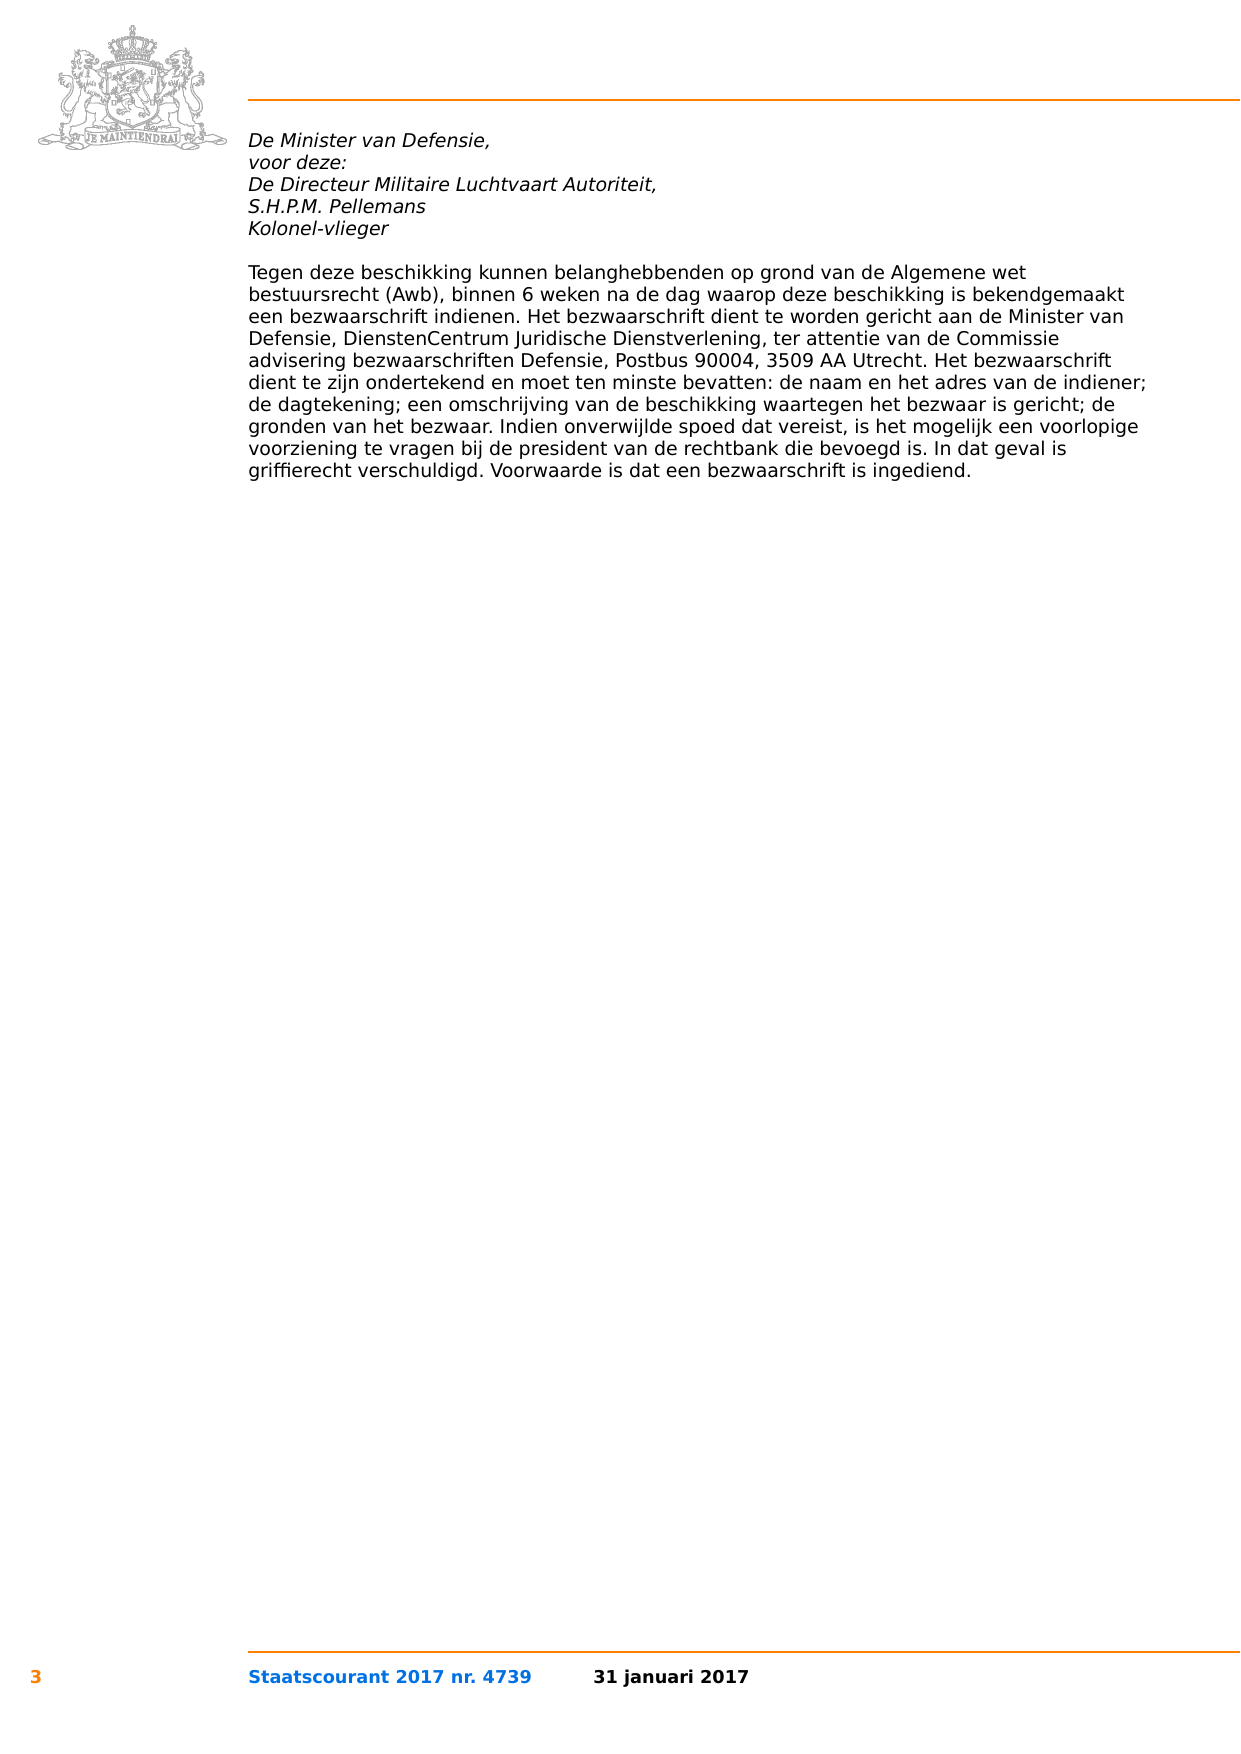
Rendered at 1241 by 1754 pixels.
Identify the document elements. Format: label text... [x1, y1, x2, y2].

text Tegen deze beschikking kunnen belanghebbenden op grond van de Algemene wet bestuursrecht (Awb), binnen 6 weken na de dag waarop deze beschikking is bekendgemaakt een bezwaarschrift indienen. Het bezwaarschrift dient te worden gericht aan de Minister van Defensie, DienstenCentrum Juridische Dienstverlening, ter attentie van de Commissie advisering bezwaarschriften Defensie, Postbus 90004, 3509 AA Utrecht. Het bezwaarschrift dient te zijn ondertekend en moet ten minste bevatten: de naam en het adres van de indiener; de dagtekening; een omschrijving van de beschikking waartegen het bezwaar is gericht; de gronden van het bezwaar. Indien onverwijlde spoed dat vereist, is het mogelijk een voorlopige voorziening te vragen bij de president van de rechtbank die bevoegd is. In dat geval is griffierecht verschuldigd. Voorwaarde is dat een bezwaarschrift is ingediend. [248, 262, 1163, 481]
picture [38, 25, 227, 150]
text De Minister van Defensie, voor deze: De Directeur Militaire Luchtvaart Autoriteit, S.H.P.M. Pellemans Kolonel-vlieger [248, 130, 1163, 240]
